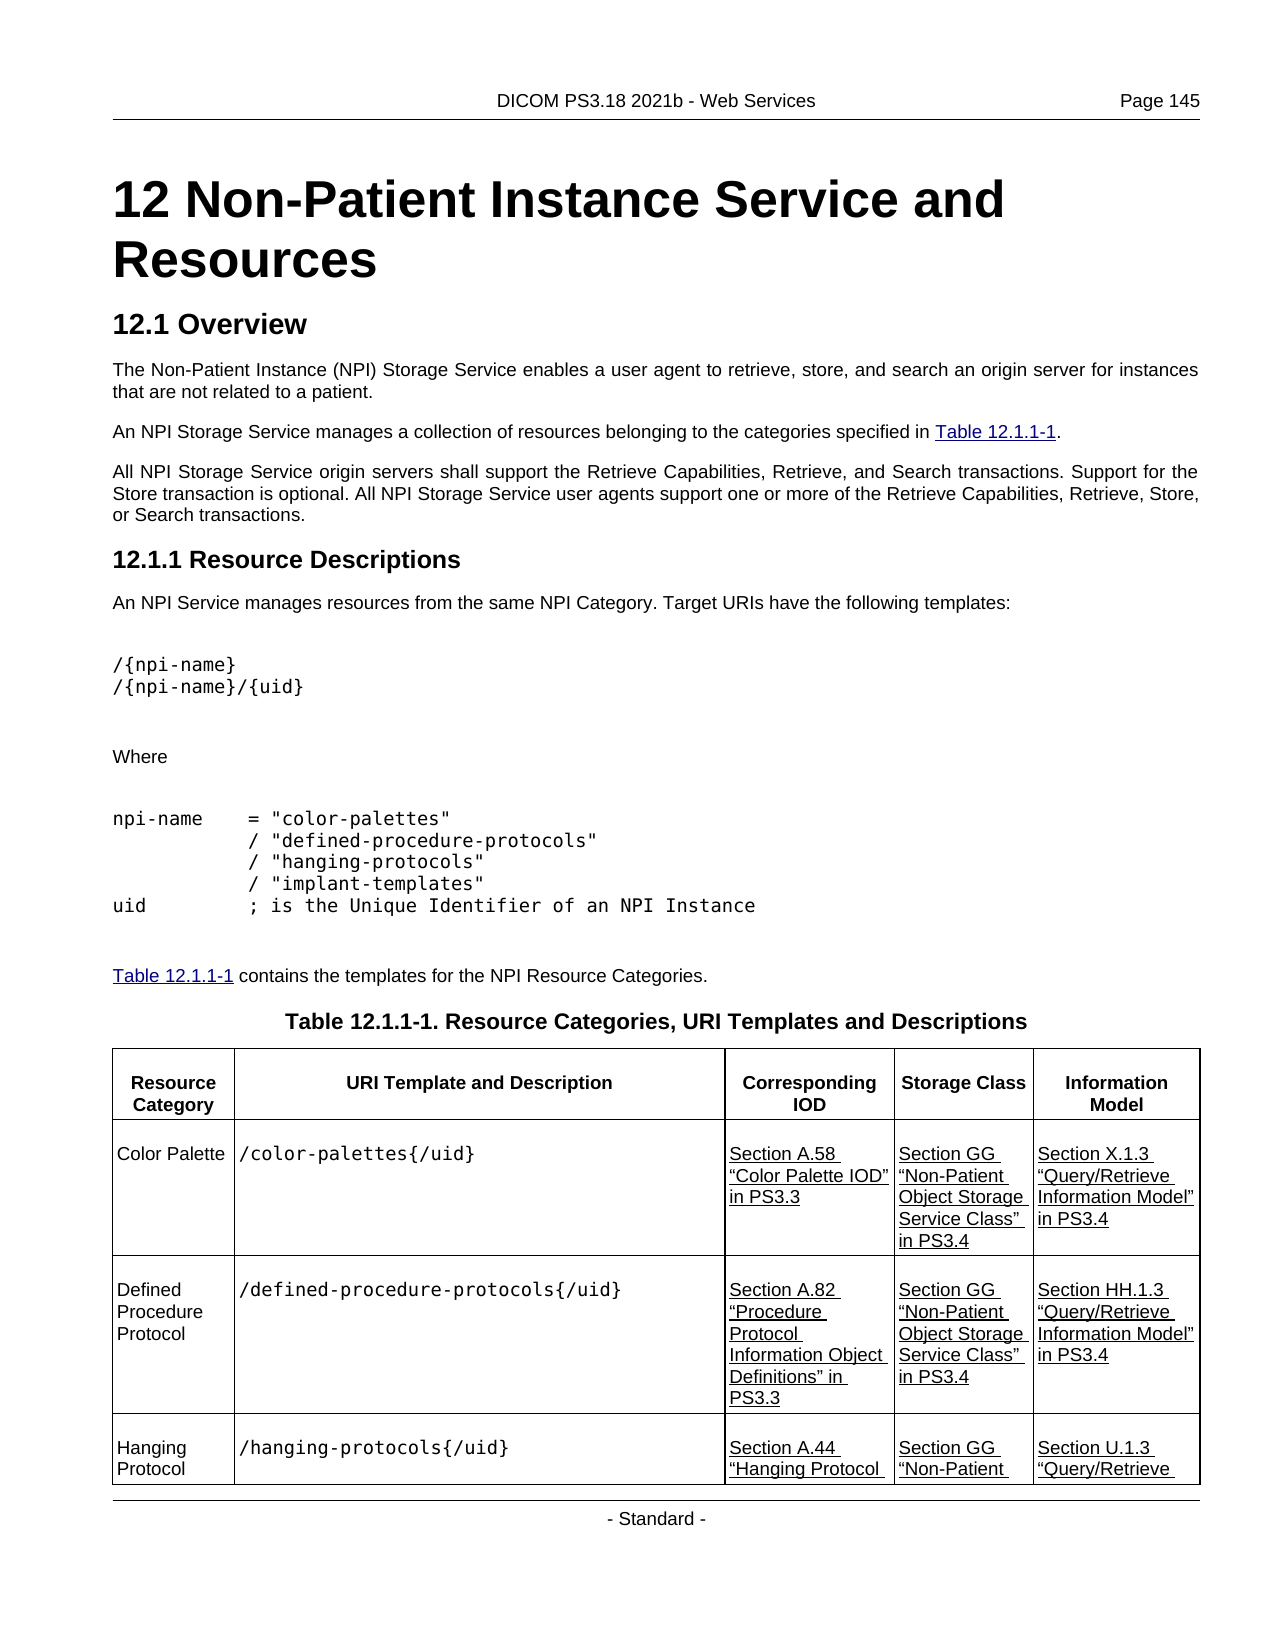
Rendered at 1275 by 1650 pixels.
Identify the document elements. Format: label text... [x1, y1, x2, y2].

text All NPI Storage Service origin servers shall support the Retrieve Capabilities, Retrieve, and Search transactions. Support for the Store transaction is optional. All NPI Storage Service user agents support one or more of the Retrieve Capabilities, Retrieve, Store, or Search transactions. [112, 461, 1200, 526]
table_cell Hanging Protocol [113, 1414, 234, 1484]
table_cell Section HH.1.3 “Query/Retrieve Information Model” in PS3.4 [1034, 1256, 1199, 1413]
text /{npi-name} /{npi-name}/{uid} [112, 632, 1200, 727]
table_cell /color-palettes{/uid} [235, 1120, 724, 1255]
table_cell Section A.58 “Color Palette IOD” in PS3.3 [726, 1120, 894, 1255]
text 12.1.1 Resource Descriptions [112, 544, 1200, 573]
text Table 12.1.1-1 contains the templates for the NPI Resource Categories. [112, 964, 1200, 986]
table_cell Section GG “Non-Patient Object Storage Service Class” in PS3.4 [895, 1120, 1033, 1255]
text An NPI Service manages resources from the same NPI Category. Target URIs have the following templates: [112, 592, 1200, 614]
table_header Resource Category [113, 1049, 234, 1119]
table_header Storage Class [895, 1049, 1033, 1119]
text An NPI Storage Service manages a collection of resources belonging to the categories specified in Table 12.1.1-1. [112, 421, 1200, 442]
table_cell Section U.1.3 “Query/Retrieve [1034, 1414, 1199, 1484]
table_cell Defined Procedure Protocol [113, 1256, 234, 1413]
table_cell Section X.1.3 “Query/Retrieve Information Model” in PS3.4 [1034, 1120, 1199, 1255]
text npi-name = "color-palettes" / "defined-procedure-protocols" / "hanging-protocols" / "implant-templates" uid ; is the Unique Identifier of an NPI Instance [112, 786, 1200, 946]
text Table 12.1.1-1. Resource Categories, URI Templates and Descriptions [112, 1009, 1200, 1034]
table_header URI Template and Description [235, 1049, 724, 1119]
table_header Information Model [1034, 1049, 1199, 1119]
text 12 Non-Patient Instance Service and Resources [112, 169, 1200, 288]
text Where [112, 746, 1200, 767]
table_header Corresponding IOD [726, 1049, 894, 1119]
text The Non-Patient Instance (NPI) Storage Service enables a user agent to retrieve, store, and search an origin server for instances that are not related to a patient. [112, 359, 1200, 402]
table_cell /hanging-protocols{/uid} [235, 1414, 724, 1484]
table_cell Section A.44 “Hanging Protocol [726, 1414, 894, 1484]
table_cell Section A.82 “Procedure Protocol Information Object Definitions” in PS3.3 [726, 1256, 894, 1413]
table_cell Color Palette [113, 1120, 234, 1255]
table_cell /defined-procedure-protocols{/uid} [235, 1256, 724, 1413]
table_cell Section GG “Non-Patient Object Storage Service Class” in PS3.4 [895, 1256, 1033, 1413]
table_cell Section GG “Non-Patient [895, 1414, 1033, 1484]
text 12.1 Overview [112, 307, 1200, 340]
